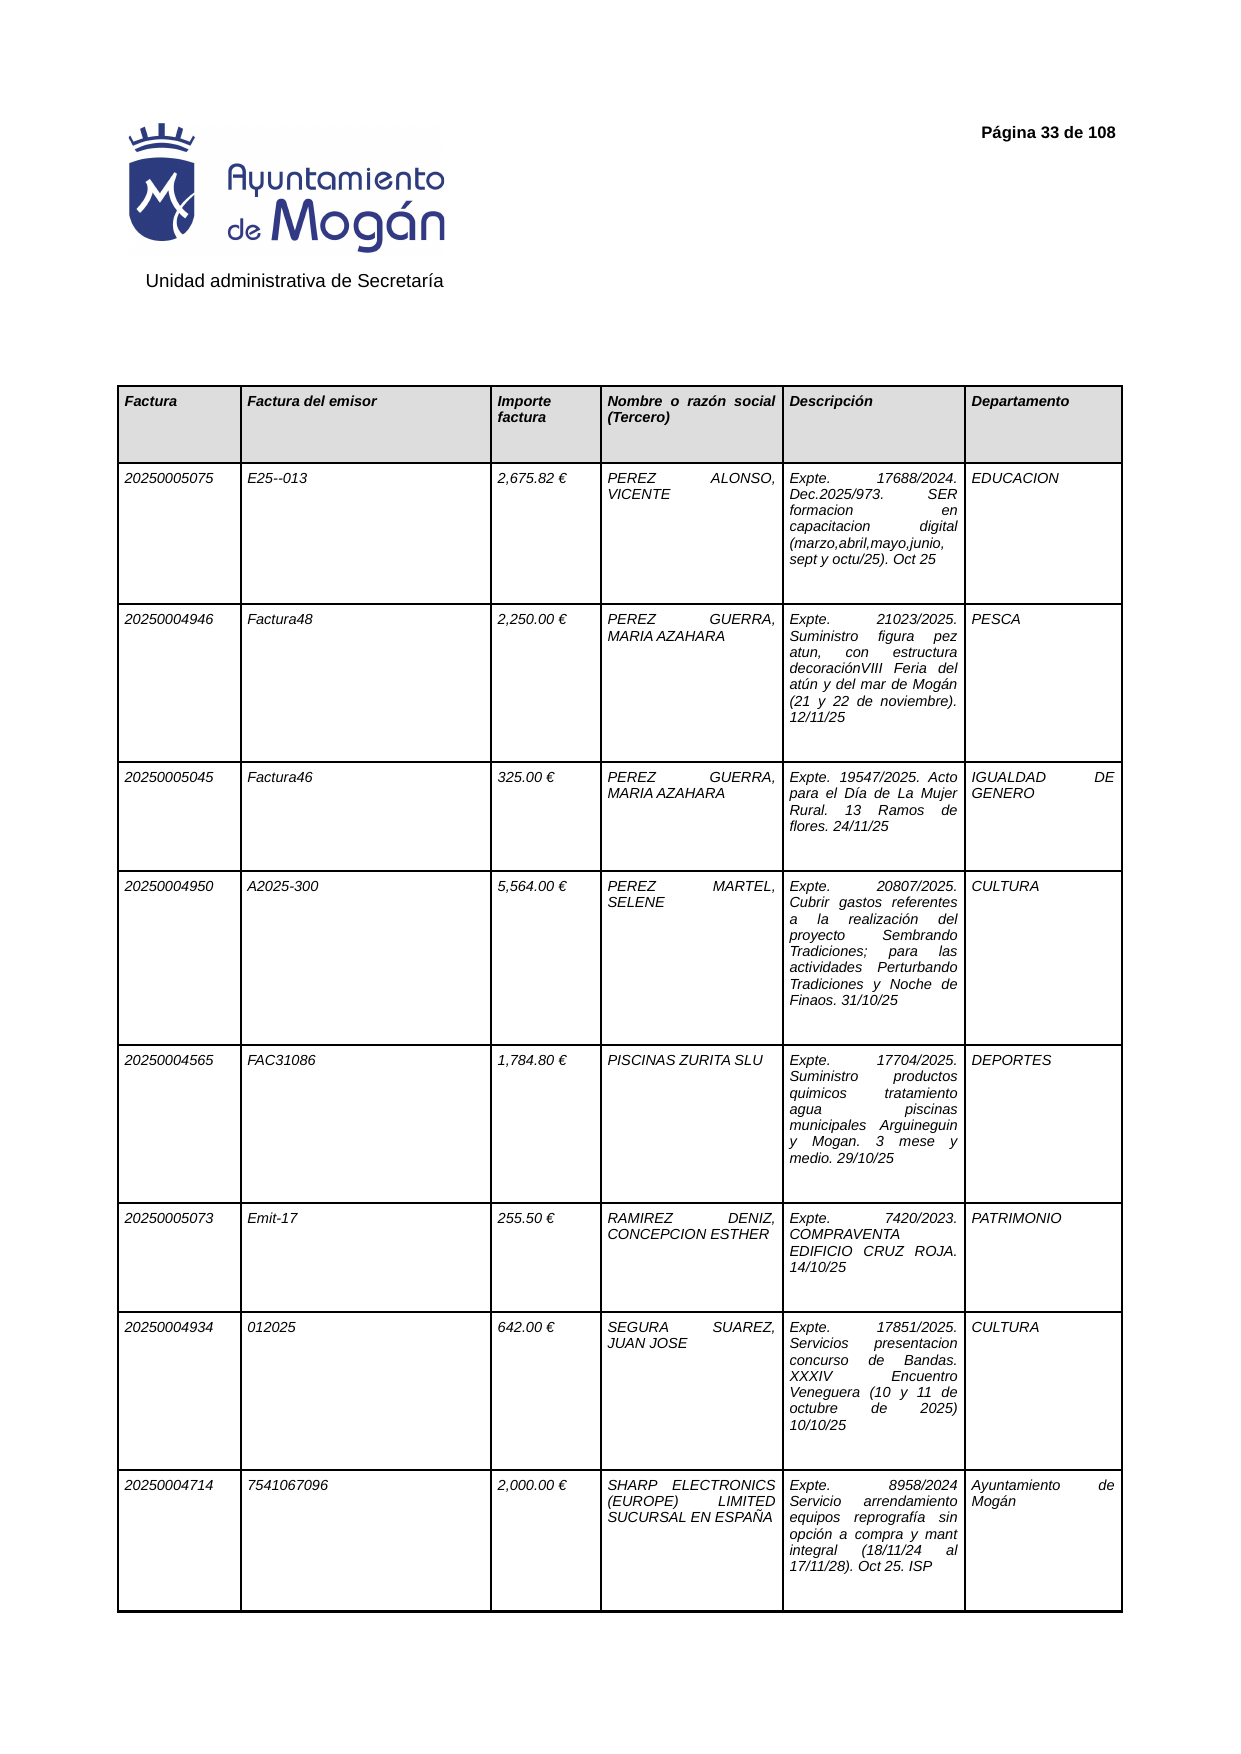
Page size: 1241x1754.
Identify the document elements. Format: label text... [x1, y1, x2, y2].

table_header Factura [119, 387, 240, 462]
table_header Departamento [966, 387, 1121, 462]
table_cell IGUALDAD DE GENERO [966, 763, 1121, 870]
table_cell 325,00 € [492, 763, 600, 870]
table_cell 20250004934 [119, 1313, 240, 1469]
table_cell 1.784,80 € [492, 1046, 600, 1202]
table_cell 20250004565 [119, 1046, 240, 1202]
table_header Factura del emisor [242, 387, 490, 462]
table_cell 5.564,00 € [492, 872, 600, 1044]
table_cell 642,00 € [492, 1313, 600, 1469]
table_cell 2.000,00 € [492, 1471, 600, 1610]
table_cell PATRIMONIO [966, 1204, 1121, 1311]
table_cell 20250004714 [119, 1471, 240, 1610]
table_cell PEREZ GUERRA, MARIA AZAHARA [602, 605, 782, 761]
table_cell 20250005073 [119, 1204, 240, 1311]
picture [128, 123, 445, 259]
table_cell 2.675,82 € [492, 464, 600, 603]
table_cell 20250004946 [119, 605, 240, 761]
table_cell 012025 [242, 1313, 490, 1469]
table_cell 2.250,00 € [492, 605, 600, 761]
table_cell 255,50 € [492, 1204, 600, 1311]
table_cell Expte. 21023/2025. Suministro figura pez atun, con estructura decoraciónVIII Feria del atún y del mar de Mogán (21 y 22 de noviembre). 12/11/25 [784, 605, 964, 761]
table_cell 20250004950 [119, 872, 240, 1044]
table_cell Expte. 19547/2025. Acto para el Día de La Mujer Rural. 13 Ramos de flores. 24/11/25 [784, 763, 964, 870]
table_cell CULTURA [966, 1313, 1121, 1469]
table_cell Expte. 17851/2025. Servicios presentacion concurso de Bandas. XXXIV Encuentro Veneguera (10 y 11 de octubre de 2025) 10/10/25 [784, 1313, 964, 1469]
table_cell PESCA [966, 605, 1121, 761]
table_header Nombre o razón social (Tercero) [602, 387, 782, 462]
table_cell CULTURA [966, 872, 1121, 1044]
table_cell Expte. 17688/2024. Dec.2025/973. SER formacion en capacitacion digital (marzo,abril,mayo,junio, sept y octu/25). Oct 25 [784, 464, 964, 603]
table_cell 20250005075 [119, 464, 240, 603]
table_cell 7541067096 [242, 1471, 490, 1610]
table_cell PEREZ GUERRA, MARIA AZAHARA [602, 763, 782, 870]
table_cell 20250005045 [119, 763, 240, 870]
table_cell E25--013 [242, 464, 490, 603]
table_cell Expte. 7420/2023. COMPRAVENTA EDIFICIO CRUZ ROJA. 14/10/25 [784, 1204, 964, 1311]
table_cell DEPORTES [966, 1046, 1121, 1202]
table_cell Expte. 17704/2025. Suministro productos quimicos tratamiento agua piscinas municipales Arguineguin y Mogan. 3 mese y medio. 29/10/25 [784, 1046, 964, 1202]
table_cell FAC31086 [242, 1046, 490, 1202]
table_cell Emit-17 [242, 1204, 490, 1311]
table_cell Ayuntamiento de Mogán [966, 1471, 1121, 1610]
table_header Importe factura [492, 387, 600, 462]
table_cell PEREZ ALONSO, VICENTE [602, 464, 782, 603]
table_cell PEREZ MARTEL, SELENE [602, 872, 782, 1044]
table_cell Factura46 [242, 763, 490, 870]
table_cell Expte. 8958/2024 Servicio arrendamiento equipos reprografía sin opción a compra y mant integral (18/11/24 al 17/11/28). Oct 25. ISP [784, 1471, 964, 1610]
table_cell SEGURA SUAREZ, JUAN JOSE [602, 1313, 782, 1469]
table_cell A2025-300 [242, 872, 490, 1044]
table_cell PISCINAS ZURITA SLU [602, 1046, 782, 1202]
table_cell Factura48 [242, 605, 490, 761]
table_header Descripción [784, 387, 964, 462]
table_cell RAMIREZ DENIZ, CONCEPCION ESTHER [602, 1204, 782, 1311]
table_cell Expte. 20807/2025. Cubrir gastos referentes a la realización del proyecto Sembrando Tradiciones; para las actividades Perturbando Tradiciones y Noche de Finaos. 31/10/25 [784, 872, 964, 1044]
table_cell EDUCACION [966, 464, 1121, 603]
table_cell SHARP ELECTRONICS (EUROPE) LIMITED SUCURSAL EN ESPAÑA [602, 1471, 782, 1610]
